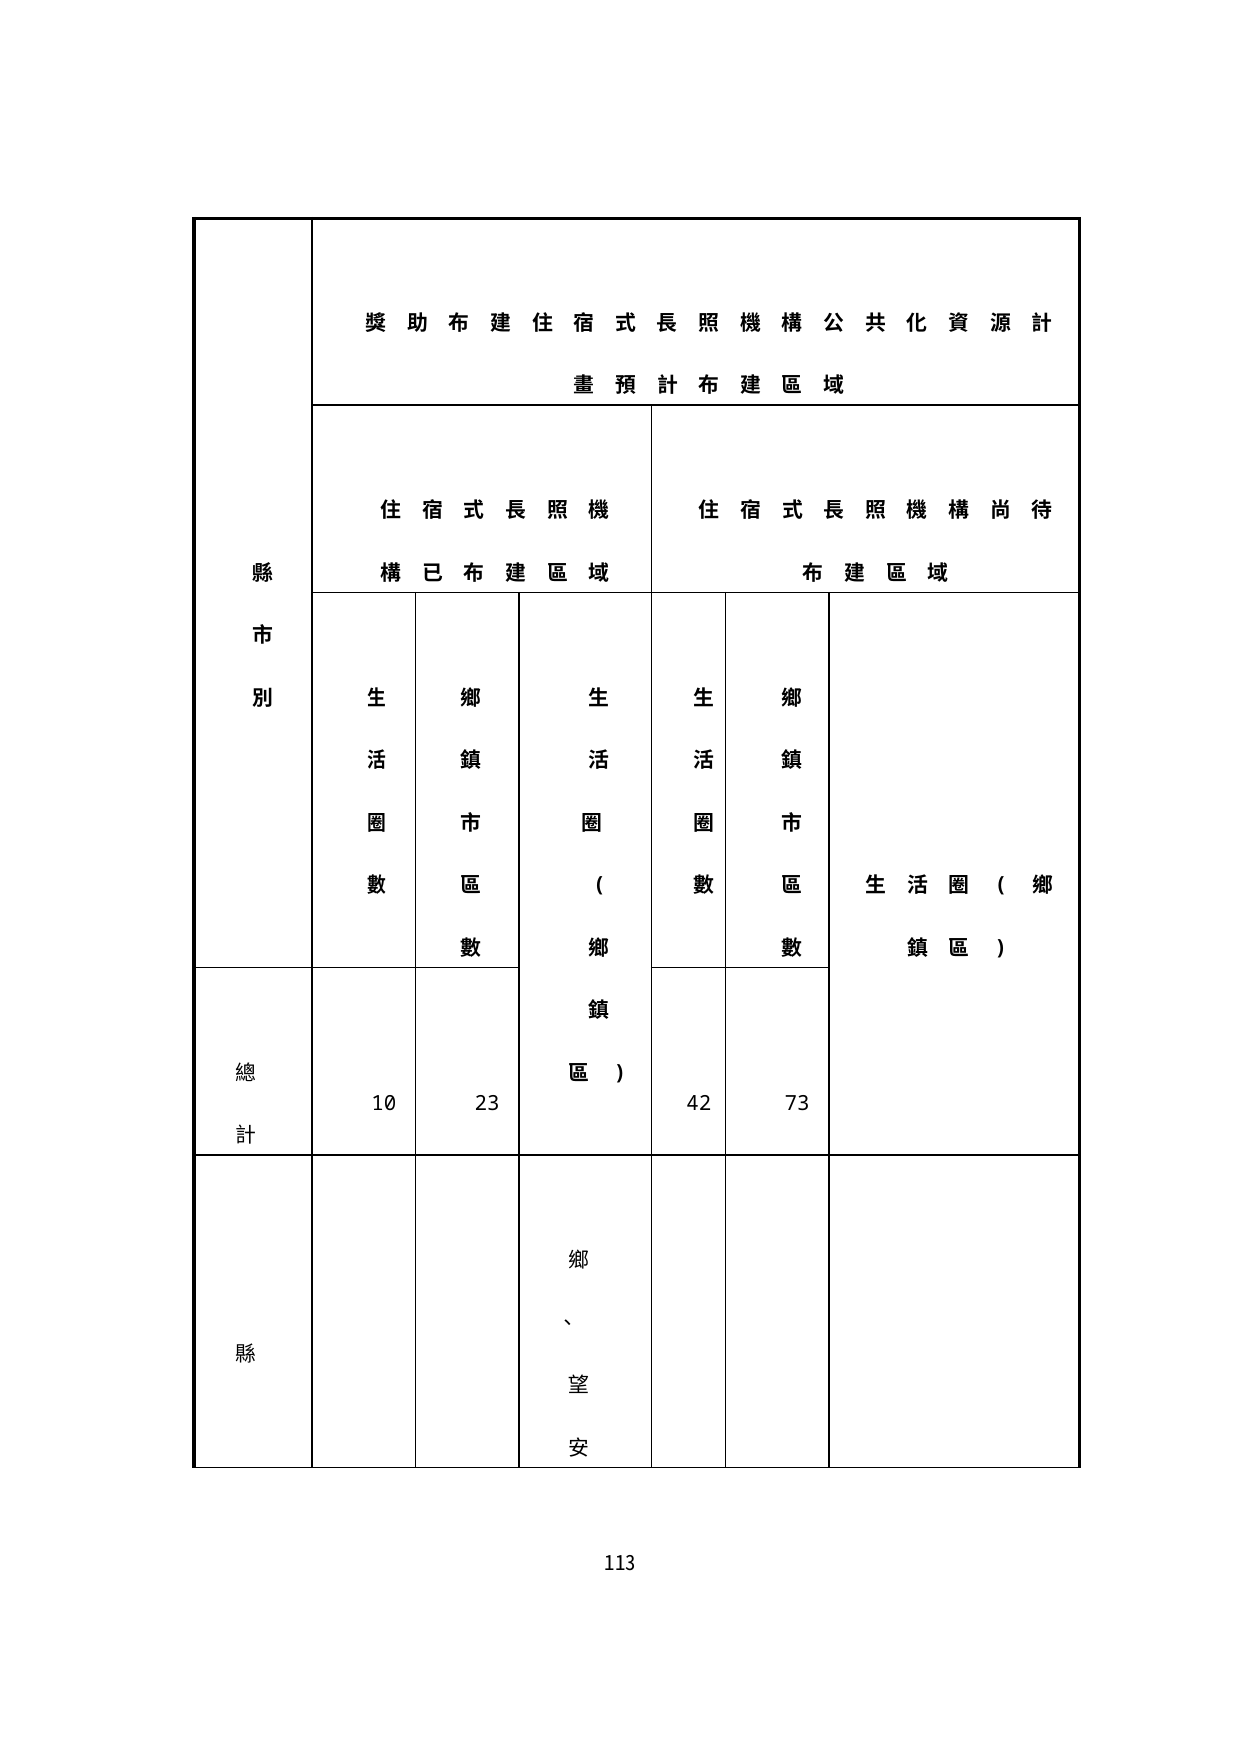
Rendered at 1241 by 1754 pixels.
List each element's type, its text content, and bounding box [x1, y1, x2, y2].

table_cell 縣 [196, 1156, 311, 1467]
table_cell 生活圈(鄉鎮區) [520, 593, 651, 1154]
table_cell 住宿式長照機構已布建區域 [313, 406, 651, 592]
table_cell 生活圈數 [313, 593, 415, 967]
table_cell - [830, 1156, 1078, 1467]
table_cell 總計 [196, 968, 311, 1154]
table_cell 鄉鎮市區數 [416, 593, 518, 967]
table_cell 73 [726, 968, 828, 1154]
table_cell 鄉、望安 [520, 1156, 651, 1467]
table_cell - [652, 1156, 725, 1467]
table_cell 42 [652, 968, 725, 1154]
table_cell [416, 1156, 518, 1467]
table_cell 10 [313, 968, 415, 1154]
table_header 獎助布建住宿式長照機構公共化資源計畫預計布建區域 [313, 220, 1078, 404]
table_cell [313, 1156, 415, 1467]
table_cell 鄉鎮市區數 [726, 593, 828, 967]
table_header 縣市別 [196, 220, 311, 967]
table_cell 生活圈(鄉鎮區) [830, 593, 1078, 1154]
table_cell 23 [416, 968, 518, 1154]
table_cell 生活圈數 [652, 593, 725, 967]
table_cell - [726, 1156, 828, 1467]
table_cell 住宿式長照機構尚待布建區域 [652, 406, 1078, 592]
